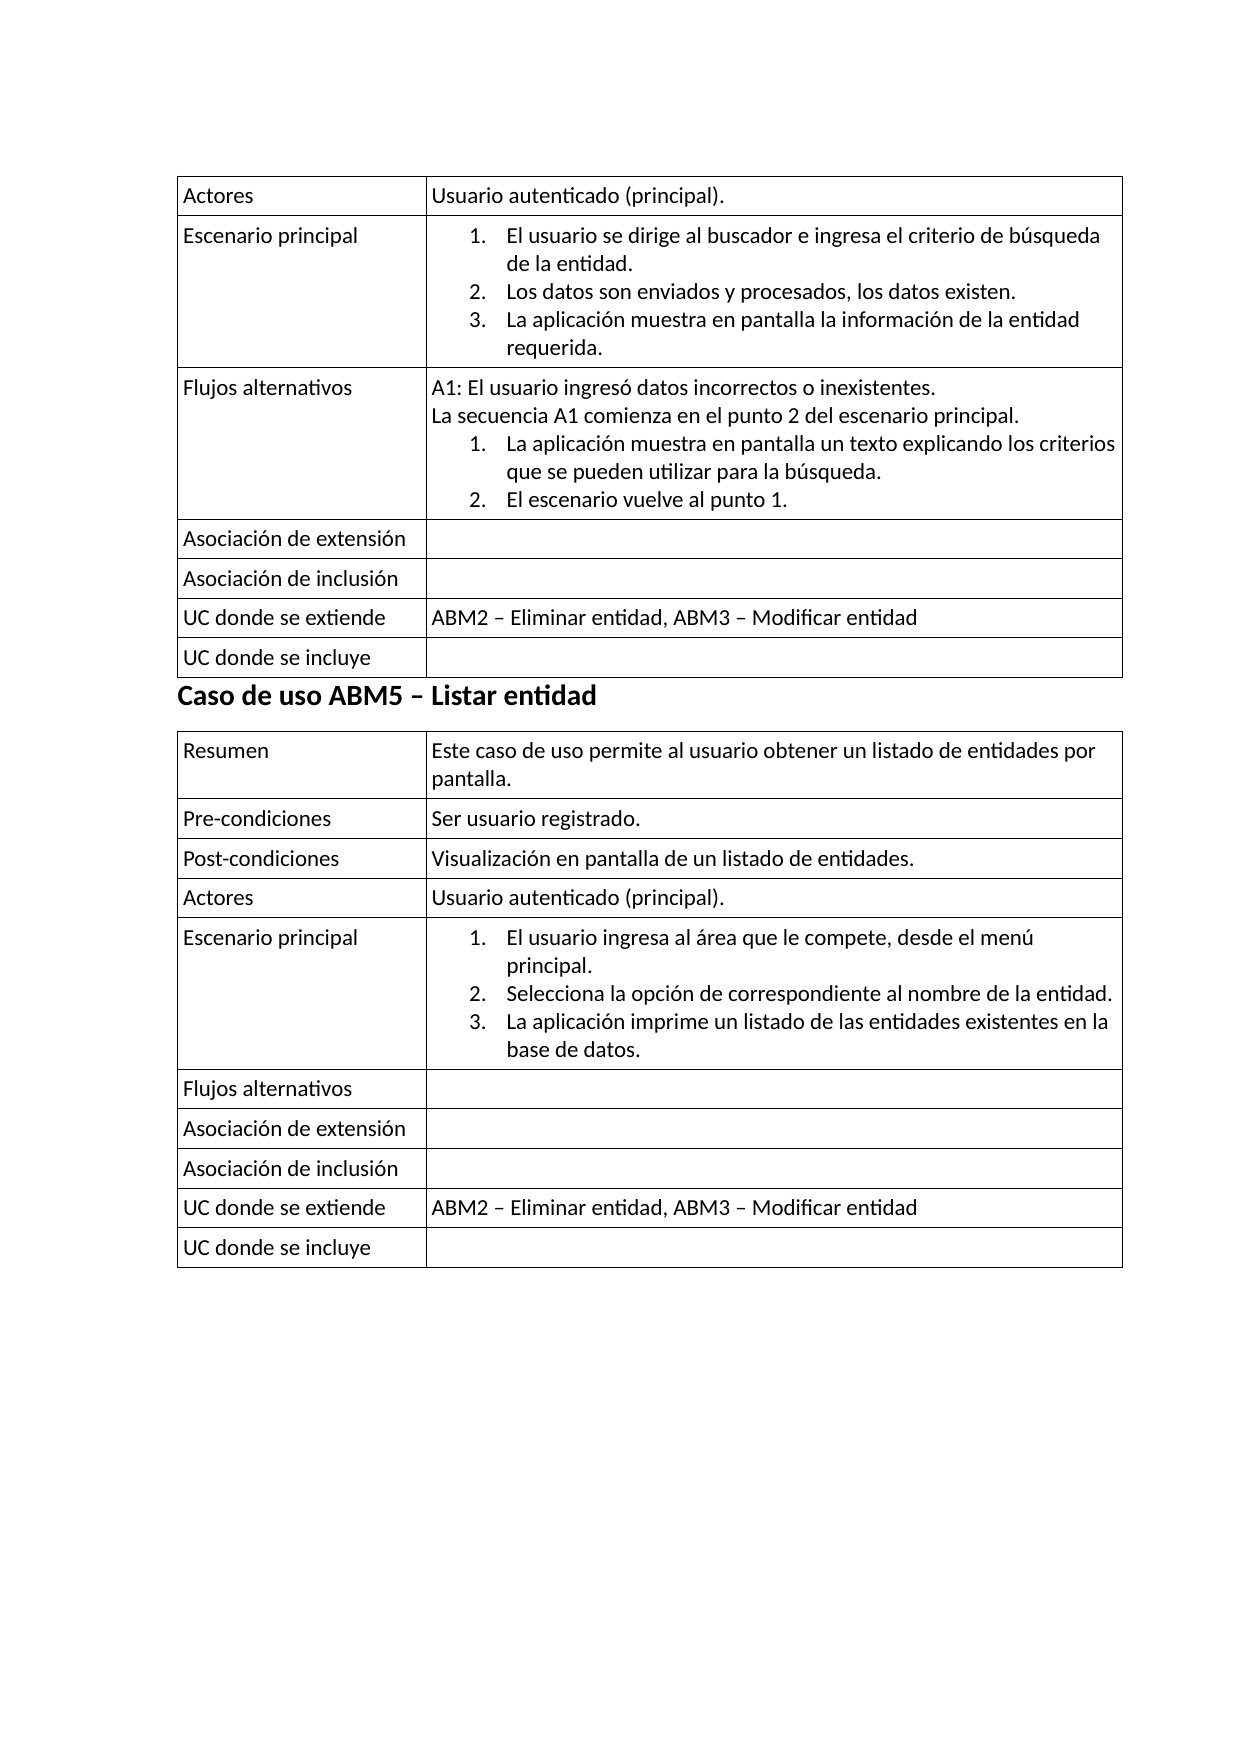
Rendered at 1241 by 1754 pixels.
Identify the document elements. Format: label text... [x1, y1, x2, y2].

table_header Resumen [178, 732, 426, 798]
table_cell Actores [178, 879, 426, 917]
table_cell Flujos alternativos [178, 368, 426, 518]
table_cell UC donde se incluye [178, 1228, 426, 1267]
table_cell A1: El usuario ingresó datos incorrectos o inexistentes. La secuencia A1 comienza en el punto 2 del escenario principal. La aplicación muestra en pantalla un texto explicando los criterios que se pueden utilizar para la búsqueda. El escenario vuelve al punto 1. [427, 368, 1122, 518]
table_cell [427, 1149, 1122, 1187]
table_header Este caso de uso permite al usuario obtener un listado de entidades por pantalla. [427, 732, 1122, 798]
table_cell Pre-condiciones [178, 799, 426, 838]
table_cell Escenario principal [178, 216, 426, 367]
table_cell UC donde se incluye [178, 638, 426, 677]
table_cell ABM2 – Eliminar entidad, ABM3 – Modificar entidad [427, 599, 1122, 637]
table_cell UC donde se extiende [178, 599, 426, 637]
table_cell [427, 1109, 1122, 1148]
table_cell Post-condiciones [178, 839, 426, 877]
table_cell [427, 520, 1122, 558]
table_cell El usuario se dirige al buscador e ingresa el criterio de búsqueda de la entidad. Los datos son enviados y procesados, los datos existen. La aplicación muestra en pantalla la información de la entidad requerida. [427, 216, 1122, 367]
table_cell Ser usuario registrado. [427, 799, 1122, 838]
table_cell Asociación de inclusión [178, 559, 426, 598]
table_cell Asociación de inclusión [178, 1149, 426, 1187]
table_cell El usuario ingresa al área que le compete, desde el menú principal. Selecciona la opción de correspondiente al nombre de la entidad. La aplicación imprime un listado de las entidades existentes en la base de datos. [427, 918, 1122, 1069]
table_cell Usuario autenticado (principal). [427, 879, 1122, 917]
table_cell Flujos alternativos [178, 1070, 426, 1108]
table_cell [427, 559, 1122, 598]
table_cell [427, 1070, 1122, 1108]
table_cell [427, 1228, 1122, 1267]
table_cell UC donde se extiende [178, 1189, 426, 1227]
table_cell Asociación de extensión [178, 520, 426, 558]
table_cell [427, 638, 1122, 677]
table_cell Actores [178, 177, 426, 215]
table_cell Usuario autenticado (principal). [427, 177, 1122, 215]
table_cell Visualización en pantalla de un listado de entidades. [427, 839, 1122, 877]
text Caso de uso ABM5 – Listar entidad [177, 678, 1122, 713]
table_cell Asociación de extensión [178, 1109, 426, 1148]
table_cell ABM2 – Eliminar entidad, ABM3 – Modificar entidad [427, 1189, 1122, 1227]
table_cell Escenario principal [178, 918, 426, 1069]
